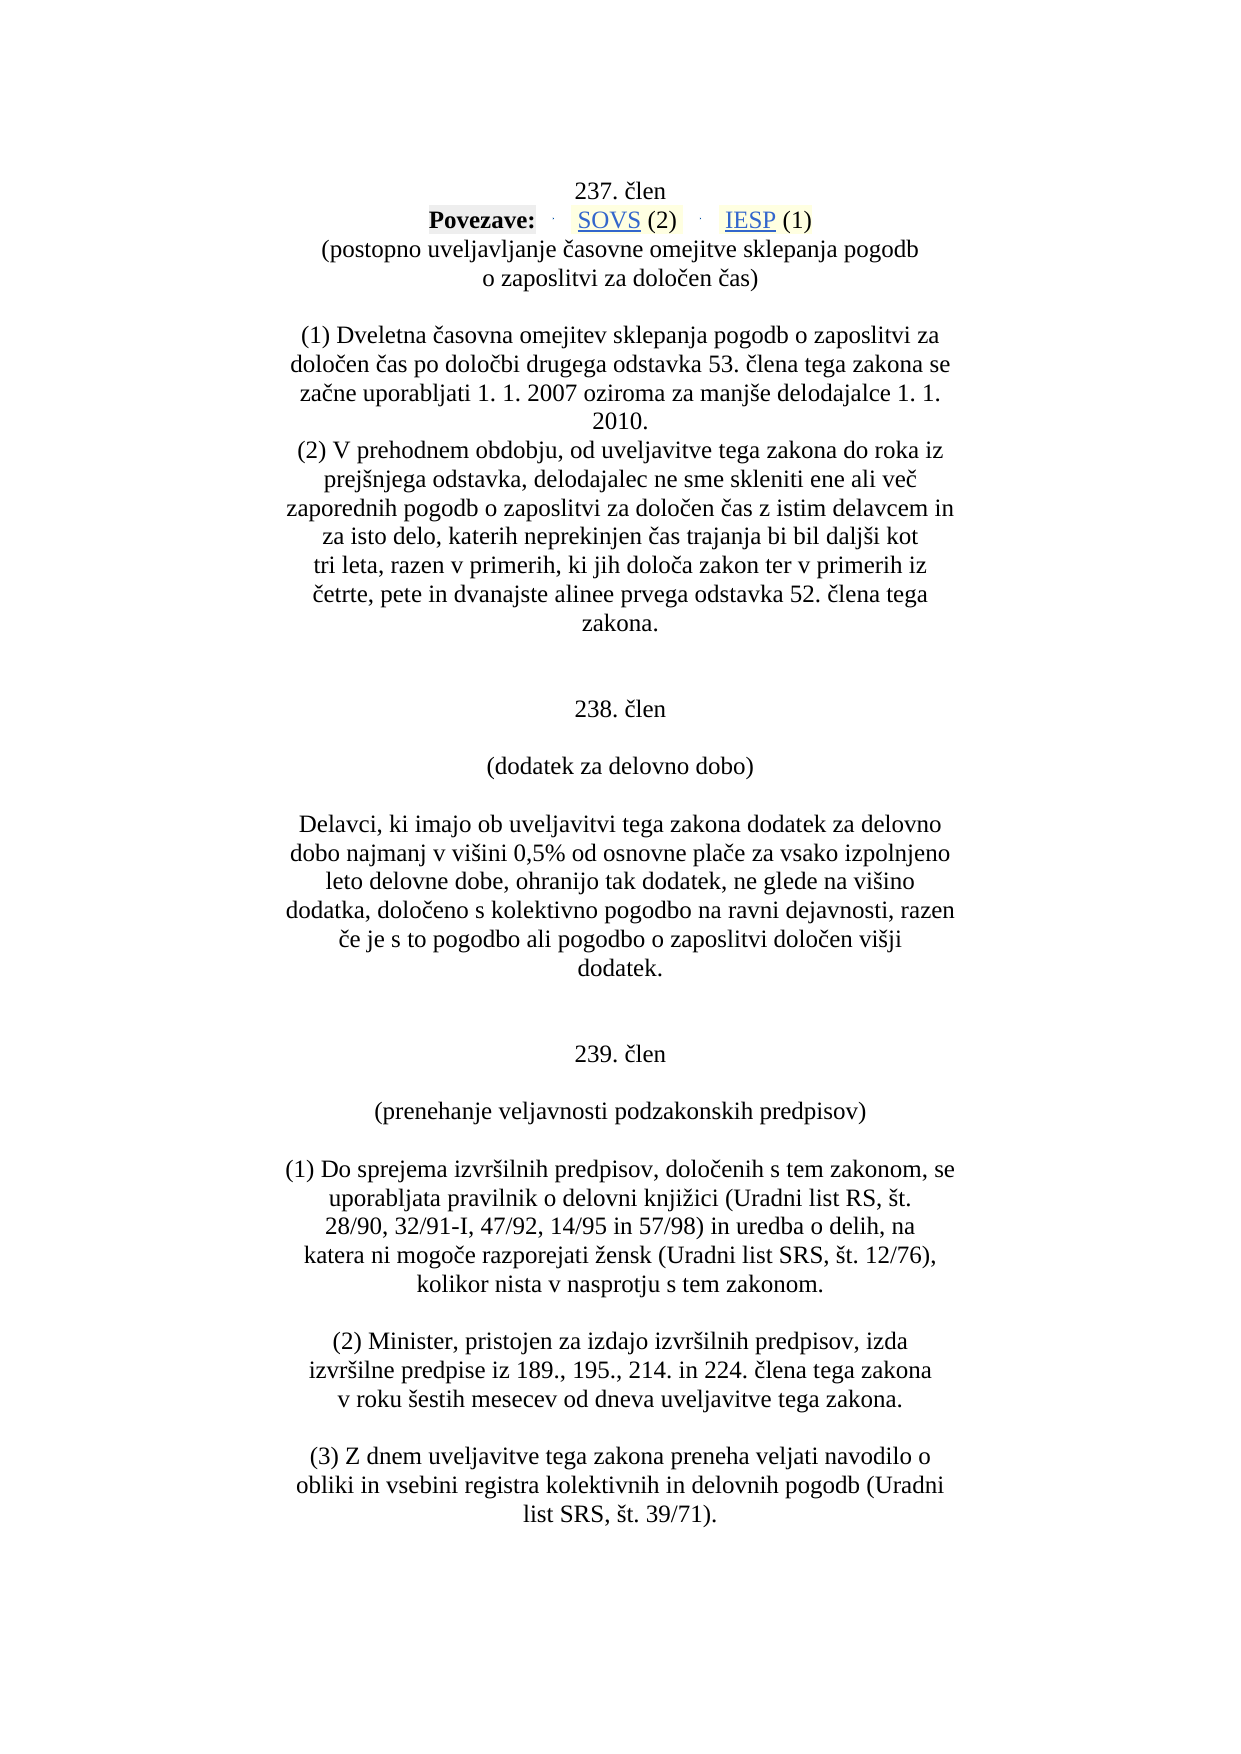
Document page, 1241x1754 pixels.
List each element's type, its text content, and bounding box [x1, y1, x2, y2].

table_header (2) V prehodnem obdobju, od uveljavitve tega zakona do roka iz prejšnjega odstavka, delodajalec ne sme skleniti ene ali več zaporednih pogodb o zaposlitvi za določen čas z istim delavcem in za isto delo, katerih neprekinjen čas trajanja bi bil daljši kot tri leta, razen v primerih, ki jih določa zakon ter v primerih iz četrte, pete in dvanajste alinee prvega odstavka 52. člena tega zakona. 238. člen (dodatek za delovno dobo) Delavci, ki imajo ob uveljavitvi tega zakona dodatek za delovno dobo najmanj v višini 0,5% od osnovne plače za vsako izpolnjeno leto delovne dobe, ohranijo tak dodatek, ne glede na višino dodatka, določeno s kolektivno pogodbo na ravni dejavnosti, razen če je s to pogodbo ali pogodbo o zaposlitvi določen višji dodatek. 239. člen (prenehanje veljavnosti podzakonskih predpisov) (1) Do sprejema izvršilnih predpisov, določenih s tem zakonom, se uporabljata pravilnik o delovni knjižici (Uradni list RS, št. 28/90, 32/91-I, 47/92, 14/95 in 57/98) in uredba o delih, na katera ni mogoče razporejati žensk (Uradni list SRS, št. 12/76), kolikor nista v nasprotju s tem zakonom. (2) Minister, pristojen za izdajo izvršilnih predpisov, izda izvršilne predpise iz 189., 195., 214. in 224. člena tega zakona v roku šestih mesecev od dneva uveljavitve tega zakona. (3) Z dnem uveljavitve tega zakona preneha veljati navodilo o obliki in vsebini registra kolektivnih in delovnih pogodb (Uradni list SRS, št. 39/71). [138, 435, 1102, 1585]
table_header 237. člen Povezave: SOVS (2) IESP (1) (postopno uveljavljanje časovne omejitve sklepanja pogodb o zaposlitvi za določen čas) (1) Dveletna časovna omejitev sklepanja pogodb o zaposlitvi za določen čas po določbi drugega odstavka 53. člena tega zakona se začne uporabljati 1. 1. 2007 oziroma za manjše delodajalce 1. 1. 2010. [138, 148, 1102, 435]
